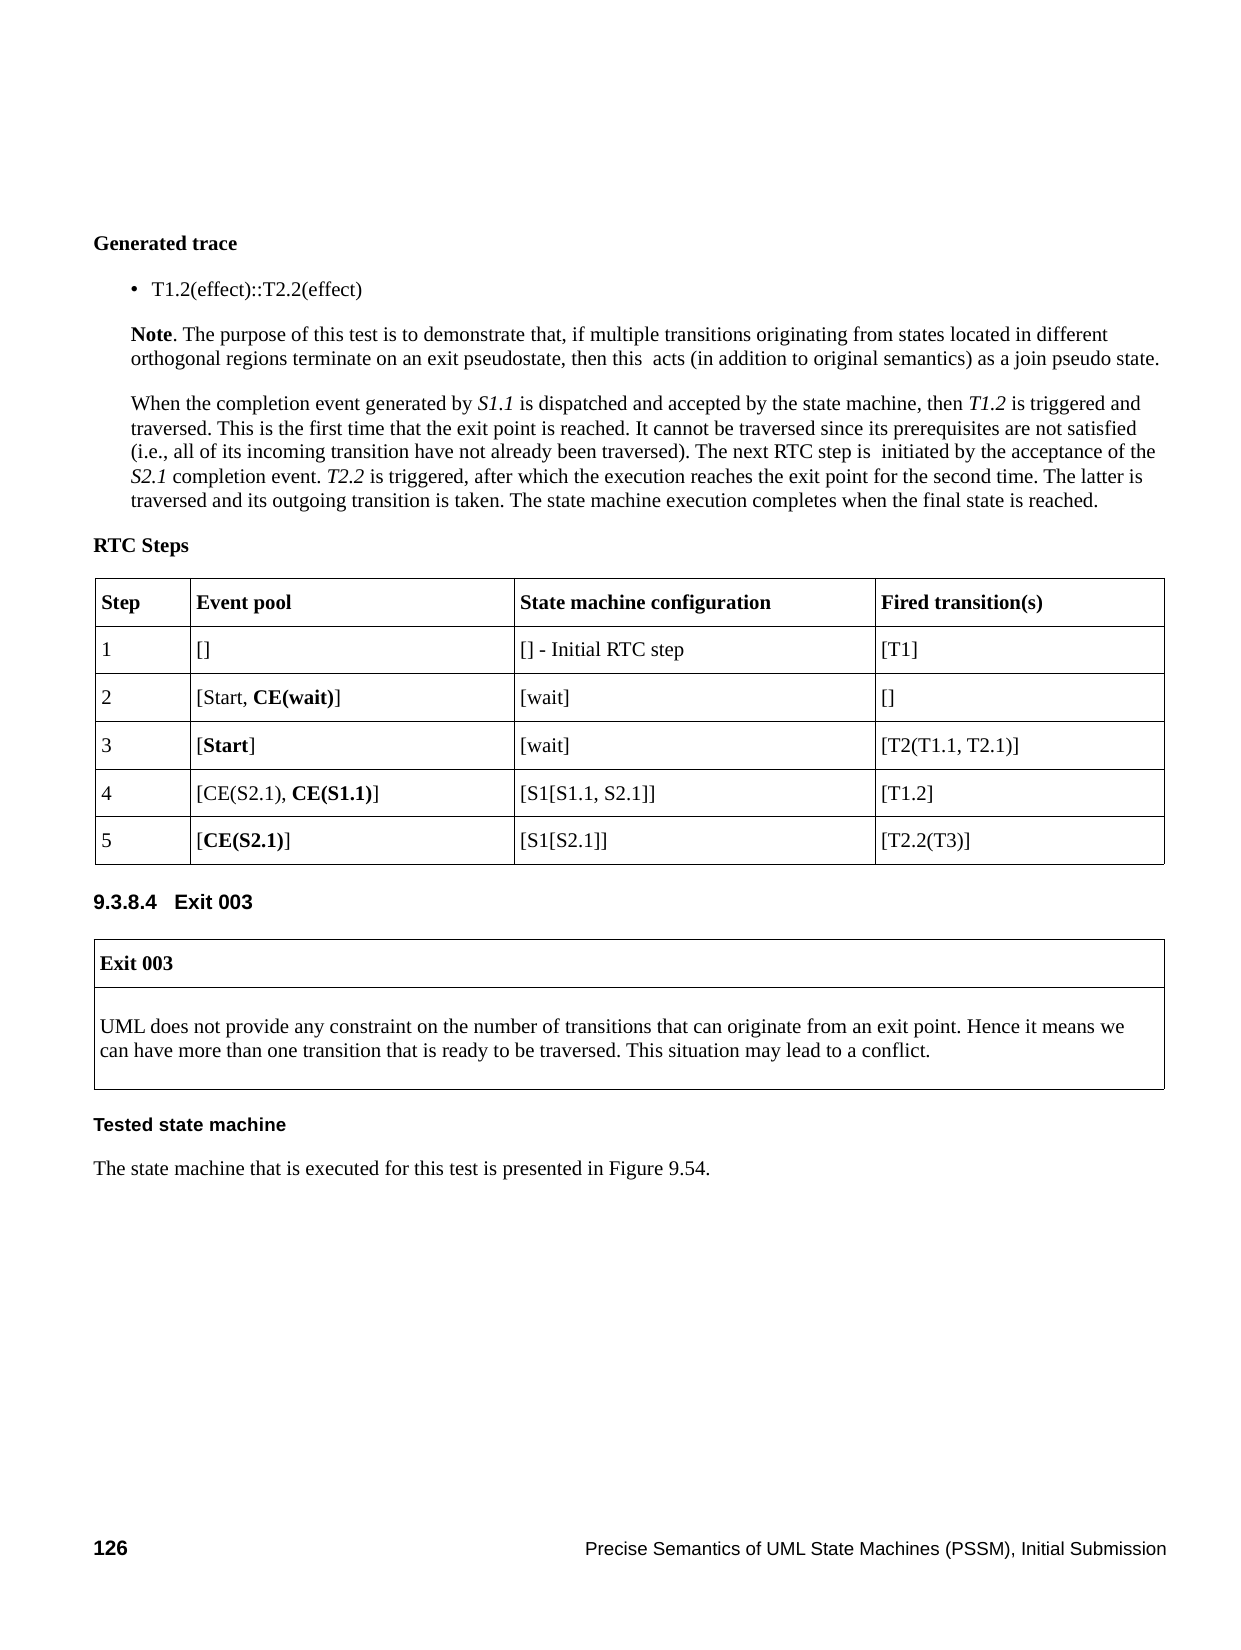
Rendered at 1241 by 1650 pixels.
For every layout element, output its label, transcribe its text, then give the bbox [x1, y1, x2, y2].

table_cell [T2.2(T3)] [876, 817, 1164, 864]
table_header Exit 003 [95, 940, 1164, 987]
table_cell [CE(S2.1)] [191, 817, 514, 864]
table_cell [wait] [515, 722, 875, 769]
table_cell [] - Initial RTC step [515, 627, 875, 673]
table_cell 2 [96, 674, 190, 721]
table_header Step [96, 579, 190, 626]
list T1.2(effect)::T2.2(effect) [131, 276, 1164, 301]
table_cell [T1.2] [876, 770, 1164, 816]
text Note. The purpose of this test is to demonstrate that, if multiple transitions originating from states located in different orthogonal regions terminate on an exit pseudostate, then this acts (in addition to original semantics) as a join pseudo state. [131, 322, 1164, 370]
text Generated trace [93, 231, 1164, 255]
text The state machine that is executed for this test is presented in Figure 9.54. [93, 1156, 1164, 1180]
table_cell [Start, CE(wait)] [191, 674, 514, 721]
table_cell 5 [96, 817, 190, 864]
table_cell [Start] [191, 722, 514, 769]
subtitle Exit 003 [93, 889, 1164, 914]
table_cell 1 [96, 627, 190, 673]
subtitle Tested state machine [93, 1114, 1164, 1135]
table_cell [T1] [876, 627, 1164, 673]
table_header Event pool [191, 579, 514, 626]
table_cell [S1[S2.1]] [515, 817, 875, 864]
table_cell UML does not provide any constraint on the number of transitions that can originate from an exit point. Hence it means we can have more than one transition that is ready to be traversed. This situation may lead to a conflict. [95, 988, 1164, 1089]
table_cell [S1[S1.1, S2.1]] [515, 770, 875, 816]
table_cell 4 [96, 770, 190, 816]
table_cell [CE(S2.1), CE(S1.1)] [191, 770, 514, 816]
table_header State machine configuration [515, 579, 875, 626]
table_cell [] [191, 627, 514, 673]
text When the completion event generated by S1.1 is dispatched and accepted by the state machine, then T1.2 is triggered and traversed. This is the first time that the exit point is reached. It cannot be traversed since its prerequisites are not satisfied (i.e., all of its incoming transition have not already been traversed). The next RTC step is initiated by the acceptance of the S2.1 completion event. T2.2 is triggered, after which the execution reaches the exit point for the second time. The latter is traversed and its outgoing transition is taken. The state machine execution completes when the final state is reached. [131, 391, 1164, 512]
table_header Fired transition(s) [876, 579, 1164, 626]
table_cell [T2(T1.1, T2.1)] [876, 722, 1164, 769]
table_cell [wait] [515, 674, 875, 721]
table_cell 3 [96, 722, 190, 769]
table_cell [] [876, 674, 1164, 721]
text RTC Steps [93, 533, 1164, 557]
